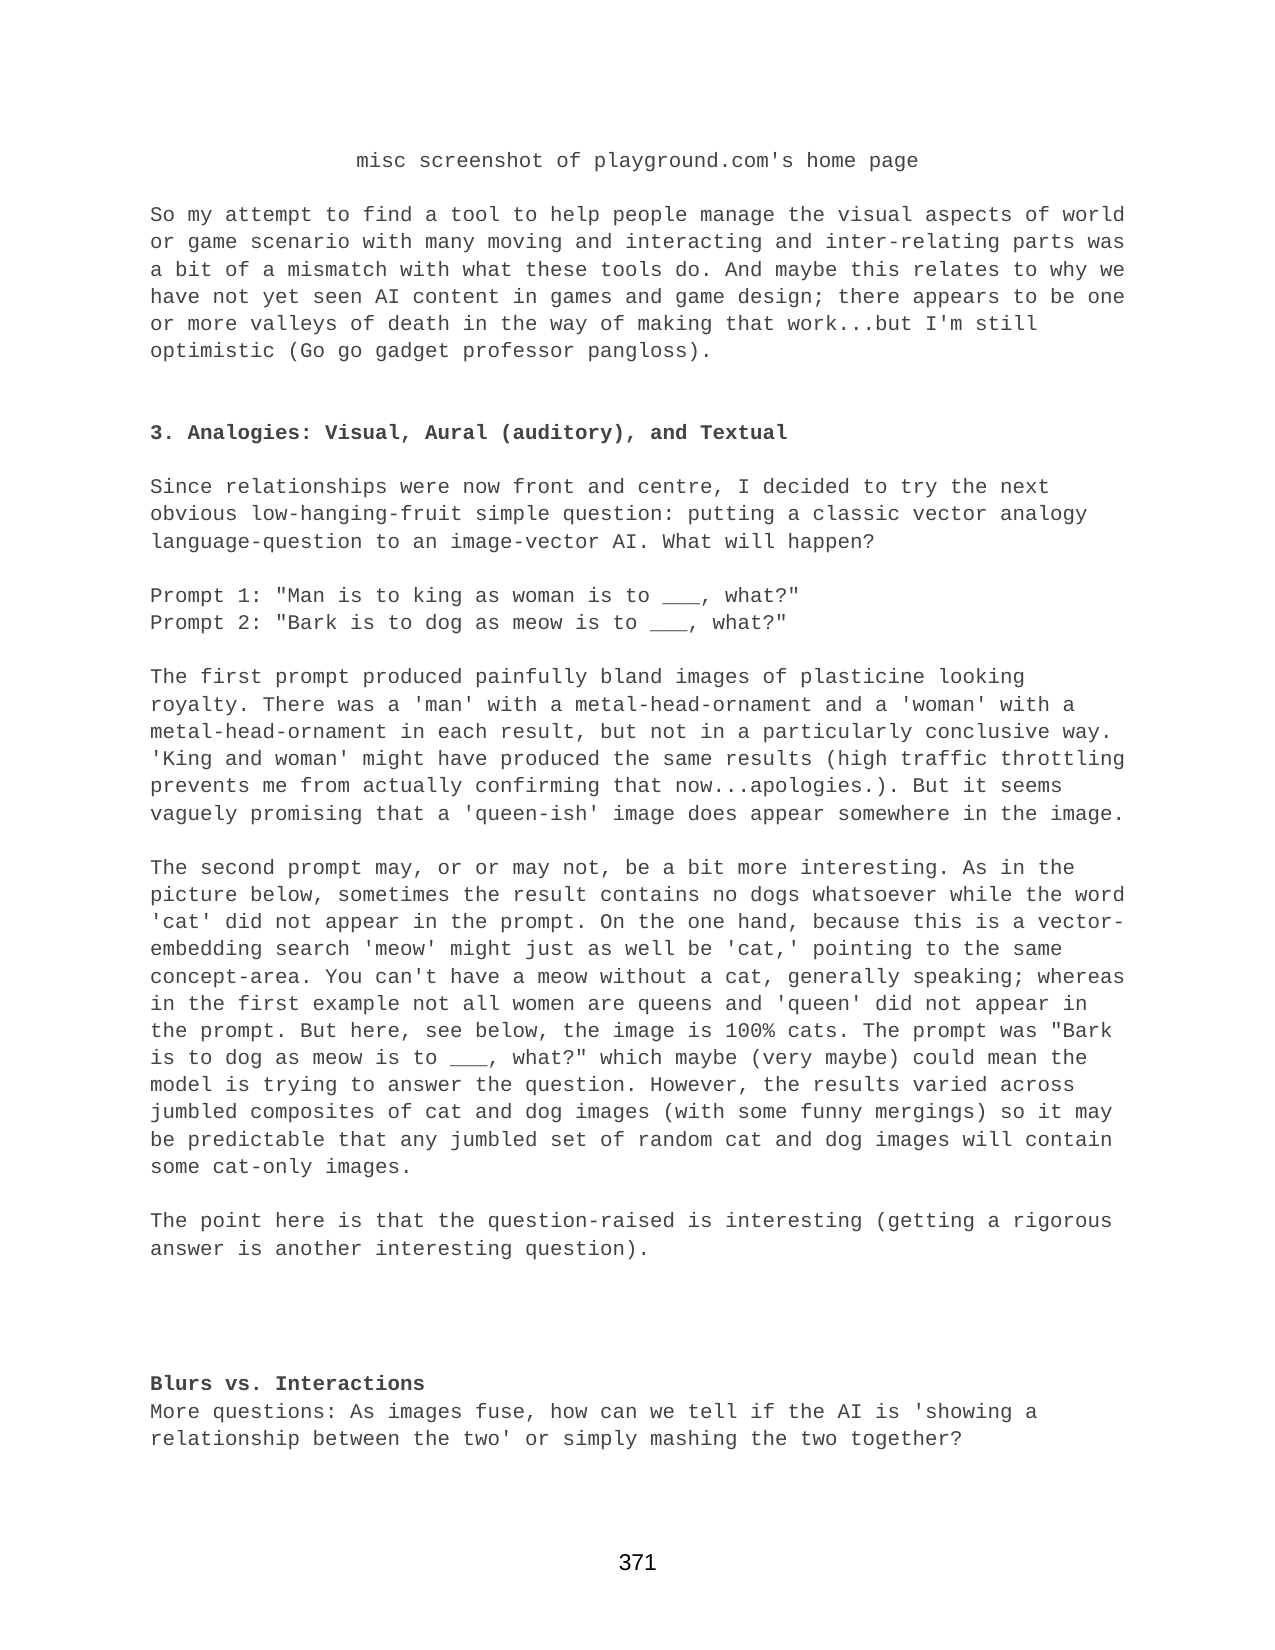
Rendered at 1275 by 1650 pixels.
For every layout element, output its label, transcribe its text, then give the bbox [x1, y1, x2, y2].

text The first prompt produced painfully bland images of plasticine looking royalty. There was a 'man' with a metal-head-ornament and a 'woman' with a metal-head-ornament in each result, but not in a particularly conclusive way. 'King and woman' might have produced the same results (high traffic throttling prevents me from actually confirming that now...apologies.). But it seems vaguely promising that a 'queen-ish' image does appear somewhere in the image. [150, 667, 1125, 826]
text Blurs vs. Interactions [150, 1373, 1125, 1397]
text 3. Analogies: Visual, Aural (auditory), and Textual [150, 422, 1125, 446]
text Prompt 2: "Bark is to dog as meow is to ___, what?" [150, 612, 1125, 636]
text So my attempt to find a tool to help people manage the visual aspects of world or game scenario with many moving and interacting and inter-relating parts was a bit of a mismatch with what these tools do. And maybe this relates to why we have not yet seen AI content in games and game design; there appears to be one or more valleys of death in the way of making that work...but I'm still optimistic (Go go gadget professor pangloss). [150, 204, 1125, 364]
text Prompt 1: "Man is to king as woman is to ___, what?" [150, 585, 1125, 609]
text The point here is that the question-raised is interesting (getting a rigorous answer is another interesting question). [150, 1210, 1125, 1261]
text The second prompt may, or or may not, be a bit more interesting. As in the picture below, sometimes the result contains no dogs whatsoever while the word 'cat' did not appear in the prompt. On the one hand, because this is a vector-embedding search 'meow' might just as well be 'cat,' pointing to the same concept-area. You can't have a meow without a cat, generally speaking; whereas in the first example not all women are queens and 'queen' did not appear in the prompt. But here, see below, the image is 100% cats. The prompt was "Bark is to dog as meow is to ___, what?" which maybe (very maybe) could mean the model is trying to answer the question. However, the results varied across jumbled composites of cat and dog images (with some funny mergings) so it may be predictable that any jumbled set of random cat and dog images will contain some cat-only images. [150, 857, 1125, 1179]
text Since relationships were now front and centre, I decided to try the next obvious low-hanging-fruit simple question: putting a classic vector analogy language-question to an image-vector AI. What will happen? [150, 476, 1125, 554]
text misc screenshot of playground.com's home page [150, 150, 1125, 174]
text More questions: As images fuse, how can we tell if the AI is 'showing a relationship between the two' or simply mashing the two together? [150, 1401, 1125, 1451]
